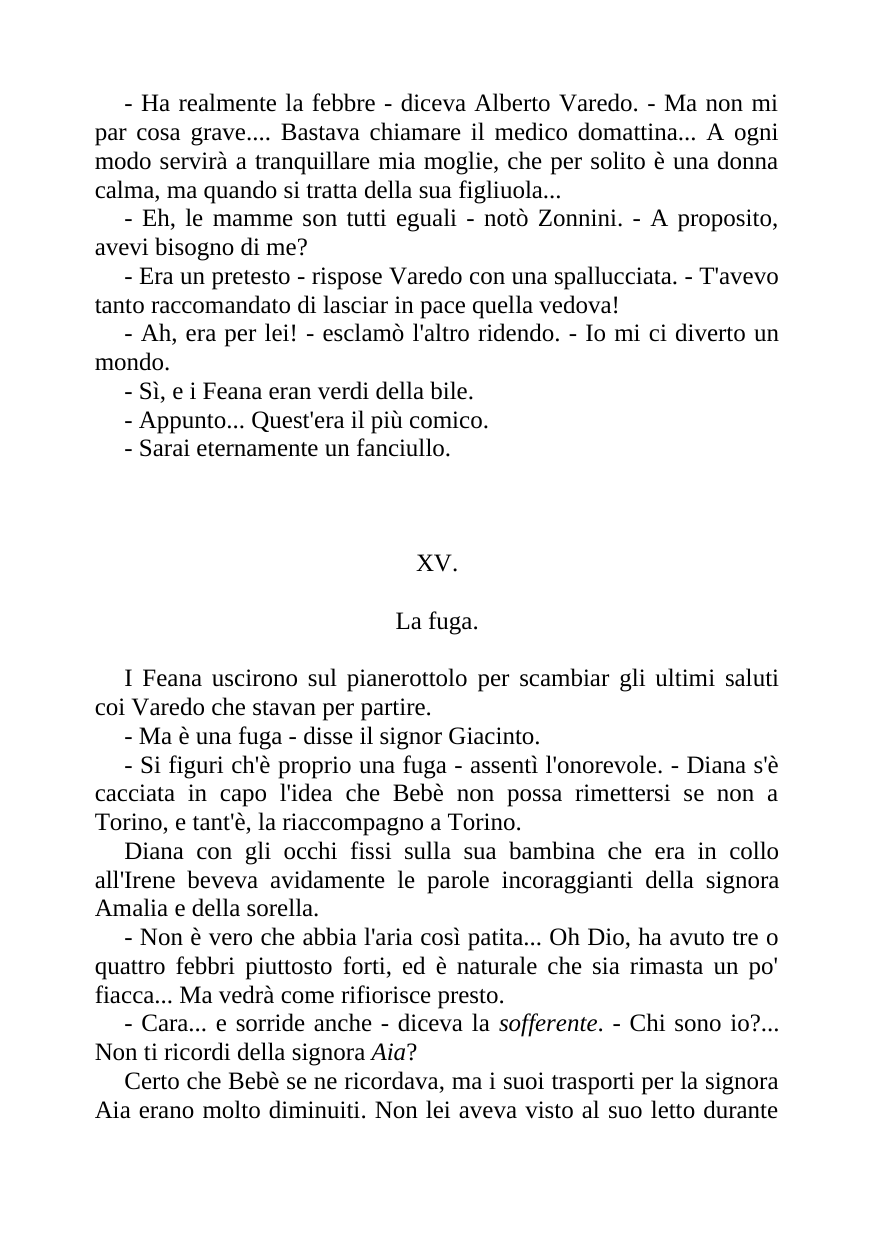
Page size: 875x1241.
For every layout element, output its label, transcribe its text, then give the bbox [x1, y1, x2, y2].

text XV. [94, 548, 779, 577]
text - Ah, era per lei! - esclamò l'altro ridendo. - Io mi ci diverto un mondo. [94, 318, 779, 376]
text - Si figuri ch'è proprio una fuga - assentì l'onorevole. - Diana s'è cacciata in capo l'idea che Bebè non possa rimettersi se non a Torino, e tant'è, la riaccompagno a Torino. [94, 750, 779, 836]
text - Appunto... Quest'era il più comico. [94, 405, 779, 433]
text - Cara... e sorride anche - diceva la sofferente. - Chi sono io?... Non ti ricordi della signora Aia? [94, 1008, 779, 1066]
text - Non è vero che abbia l'aria così patita... Oh Dio, ha avuto tre o quattro febbri piuttosto forti, ed è naturale che sia rimasta un po' fiacca... Ma vedrà come rifiorisce presto. [94, 922, 779, 1008]
text Certo che Bebè se ne ricordava, ma i suoi trasporti per la signora Aia erano molto diminuiti. Non lei aveva visto al suo letto durante [94, 1066, 779, 1123]
text - Ha realmente la febbre - diceva Alberto Varedo. - Ma non mi par cosa grave.... Bastava chiamare il medico domattina... A ogni modo servirà a tranquillare mia moglie, che per solito è una donna calma, ma quando si tratta della sua figliuola... [94, 88, 779, 203]
text - Era un pretesto - rispose Varedo con una spallucciata. - T'avevo tanto raccomandato di lasciar in pace quella vedova! [94, 261, 779, 318]
text - Sarai eternamente un fanciullo. [94, 433, 779, 462]
text I Feana uscirono sul pianerottolo per scambiar gli ultimi saluti coi Varedo che stavan per partire. [94, 663, 779, 721]
text La fuga. [94, 606, 779, 635]
text - Sì, e i Feana eran verdi della bile. [94, 376, 779, 405]
text - Ma è una fuga - disse il signor Giacinto. [94, 721, 779, 750]
text Diana con gli occhi fissi sulla sua bambina che era in collo all'Irene beveva avidamente le parole incoraggianti della signora Amalia e della sorella. [94, 836, 779, 922]
text - Eh, le mamme son tutti eguali - notò Zonnini. - A proposito, avevi bisogno di me? [94, 203, 779, 261]
